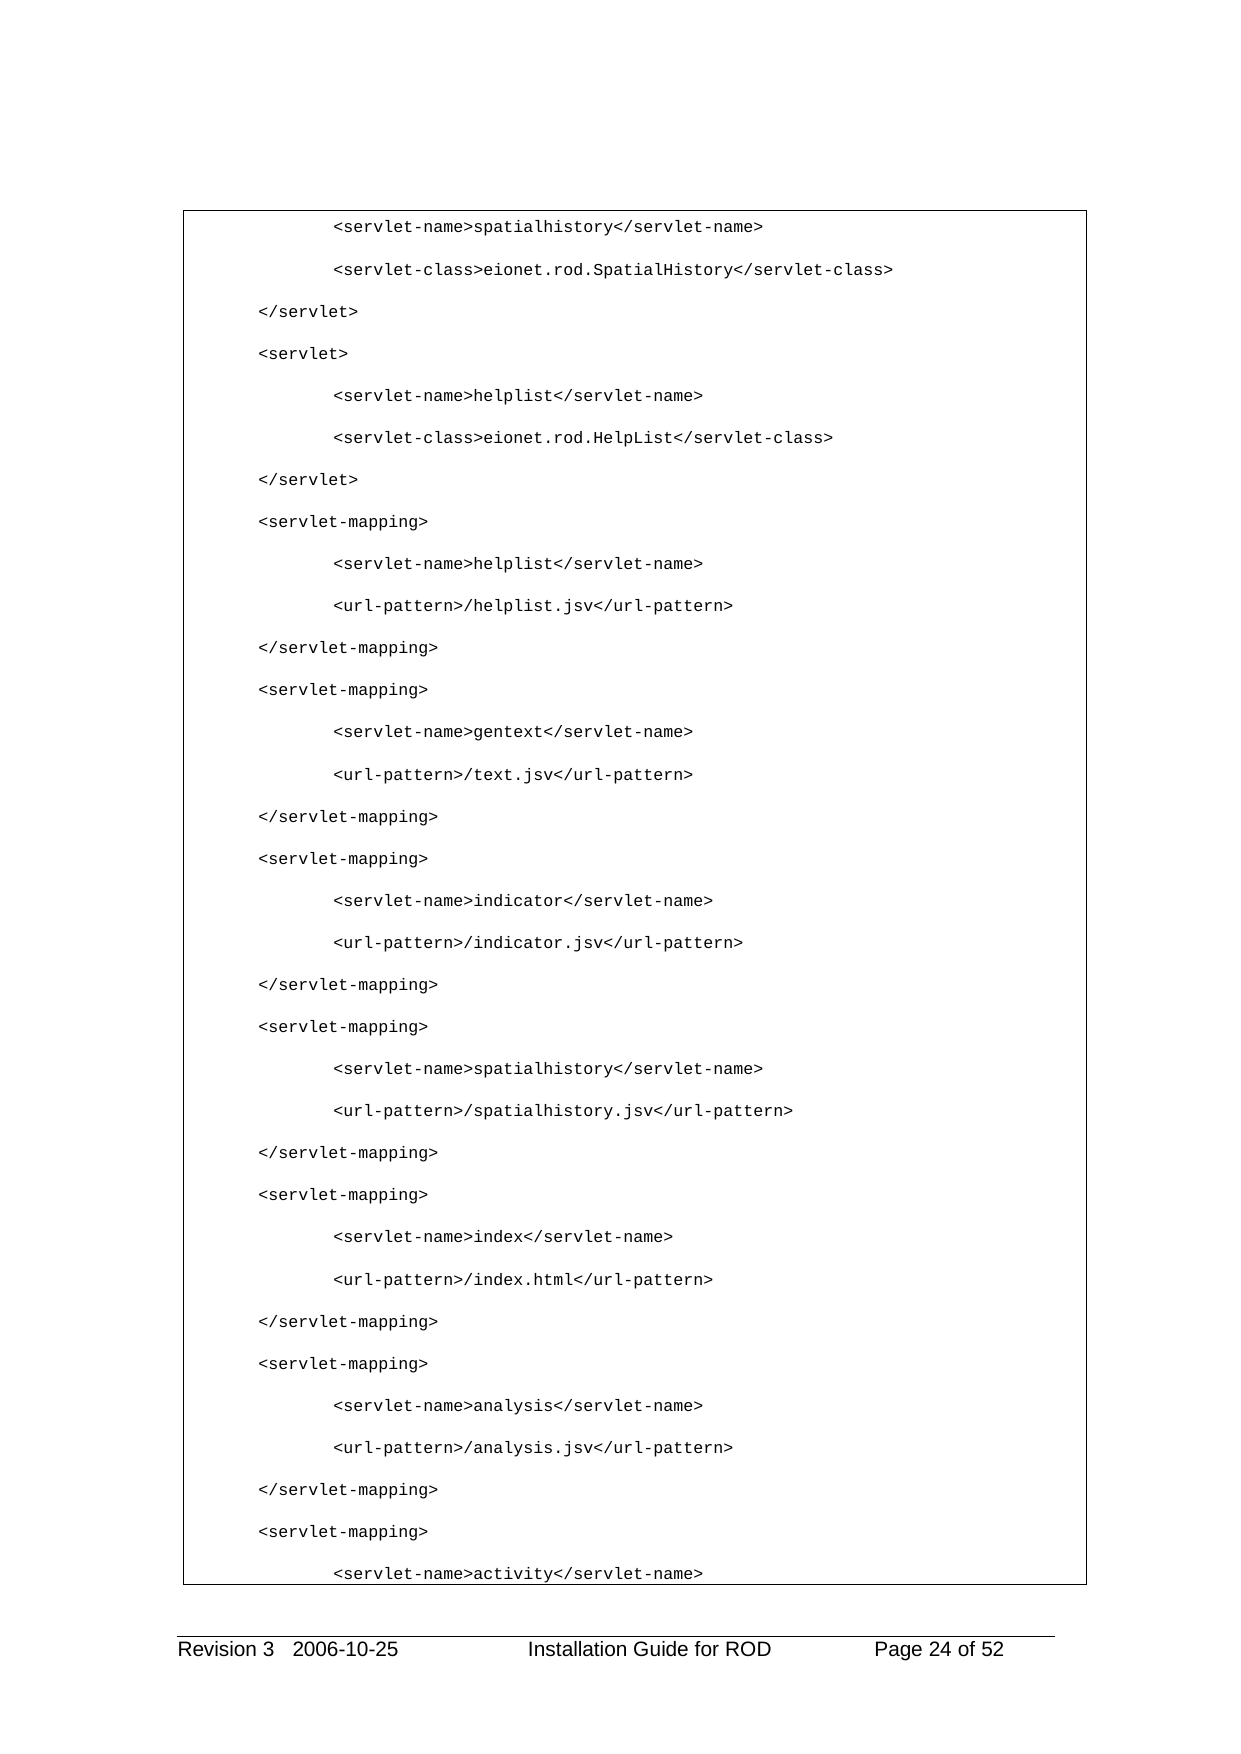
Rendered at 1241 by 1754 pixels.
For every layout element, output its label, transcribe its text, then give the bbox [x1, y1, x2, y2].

text <servlet-name>helplist</servlet-name> [184, 379, 1086, 406]
text <url-pattern>/index.html</url-pattern> [184, 1262, 1086, 1290]
text </servlet> [184, 463, 1086, 490]
text <servlet-mapping> [184, 1178, 1086, 1206]
text <url-pattern>/helplist.jsv</url-pattern> [184, 589, 1086, 617]
text <servlet-name>gentext</servlet-name> [184, 715, 1086, 743]
text </servlet-mapping> [184, 968, 1086, 995]
text <servlet-name>indicator</servlet-name> [184, 884, 1086, 911]
text <servlet-mapping> [184, 1010, 1086, 1037]
text </servlet-mapping> [184, 1136, 1086, 1164]
text </servlet-mapping> [184, 799, 1086, 827]
text <servlet-name>spatialhistory</servlet-name> [184, 1052, 1086, 1079]
text <servlet-mapping> [184, 673, 1086, 701]
text <servlet-name>activity</servlet-name> [184, 1557, 1086, 1584]
text <servlet-mapping> [184, 1515, 1086, 1542]
text </servlet-mapping> [184, 1473, 1086, 1500]
text <servlet-name>helplist</servlet-name> [184, 547, 1086, 574]
text <servlet-name>spatialhistory</servlet-name> [184, 211, 1086, 238]
text <servlet-name>analysis</servlet-name> [184, 1389, 1086, 1416]
text <url-pattern>/indicator.jsv</url-pattern> [184, 926, 1086, 953]
text </servlet> [184, 294, 1086, 322]
text <servlet-mapping> [184, 1347, 1086, 1374]
text <servlet> [184, 337, 1086, 364]
text <url-pattern>/text.jsv</url-pattern> [184, 757, 1086, 785]
text <servlet-class>eionet.rod.HelpList</servlet-class> [184, 421, 1086, 448]
text <servlet-mapping> [184, 505, 1086, 532]
text <url-pattern>/spatialhistory.jsv</url-pattern> [184, 1094, 1086, 1122]
text <servlet-mapping> [184, 842, 1086, 869]
text <url-pattern>/analysis.jsv</url-pattern> [184, 1431, 1086, 1458]
text </servlet-mapping> [184, 631, 1086, 659]
text <servlet-class>eionet.rod.SpatialHistory</servlet-class> [184, 252, 1086, 280]
text </servlet-mapping> [184, 1304, 1086, 1332]
text <servlet-name>index</servlet-name> [184, 1220, 1086, 1248]
